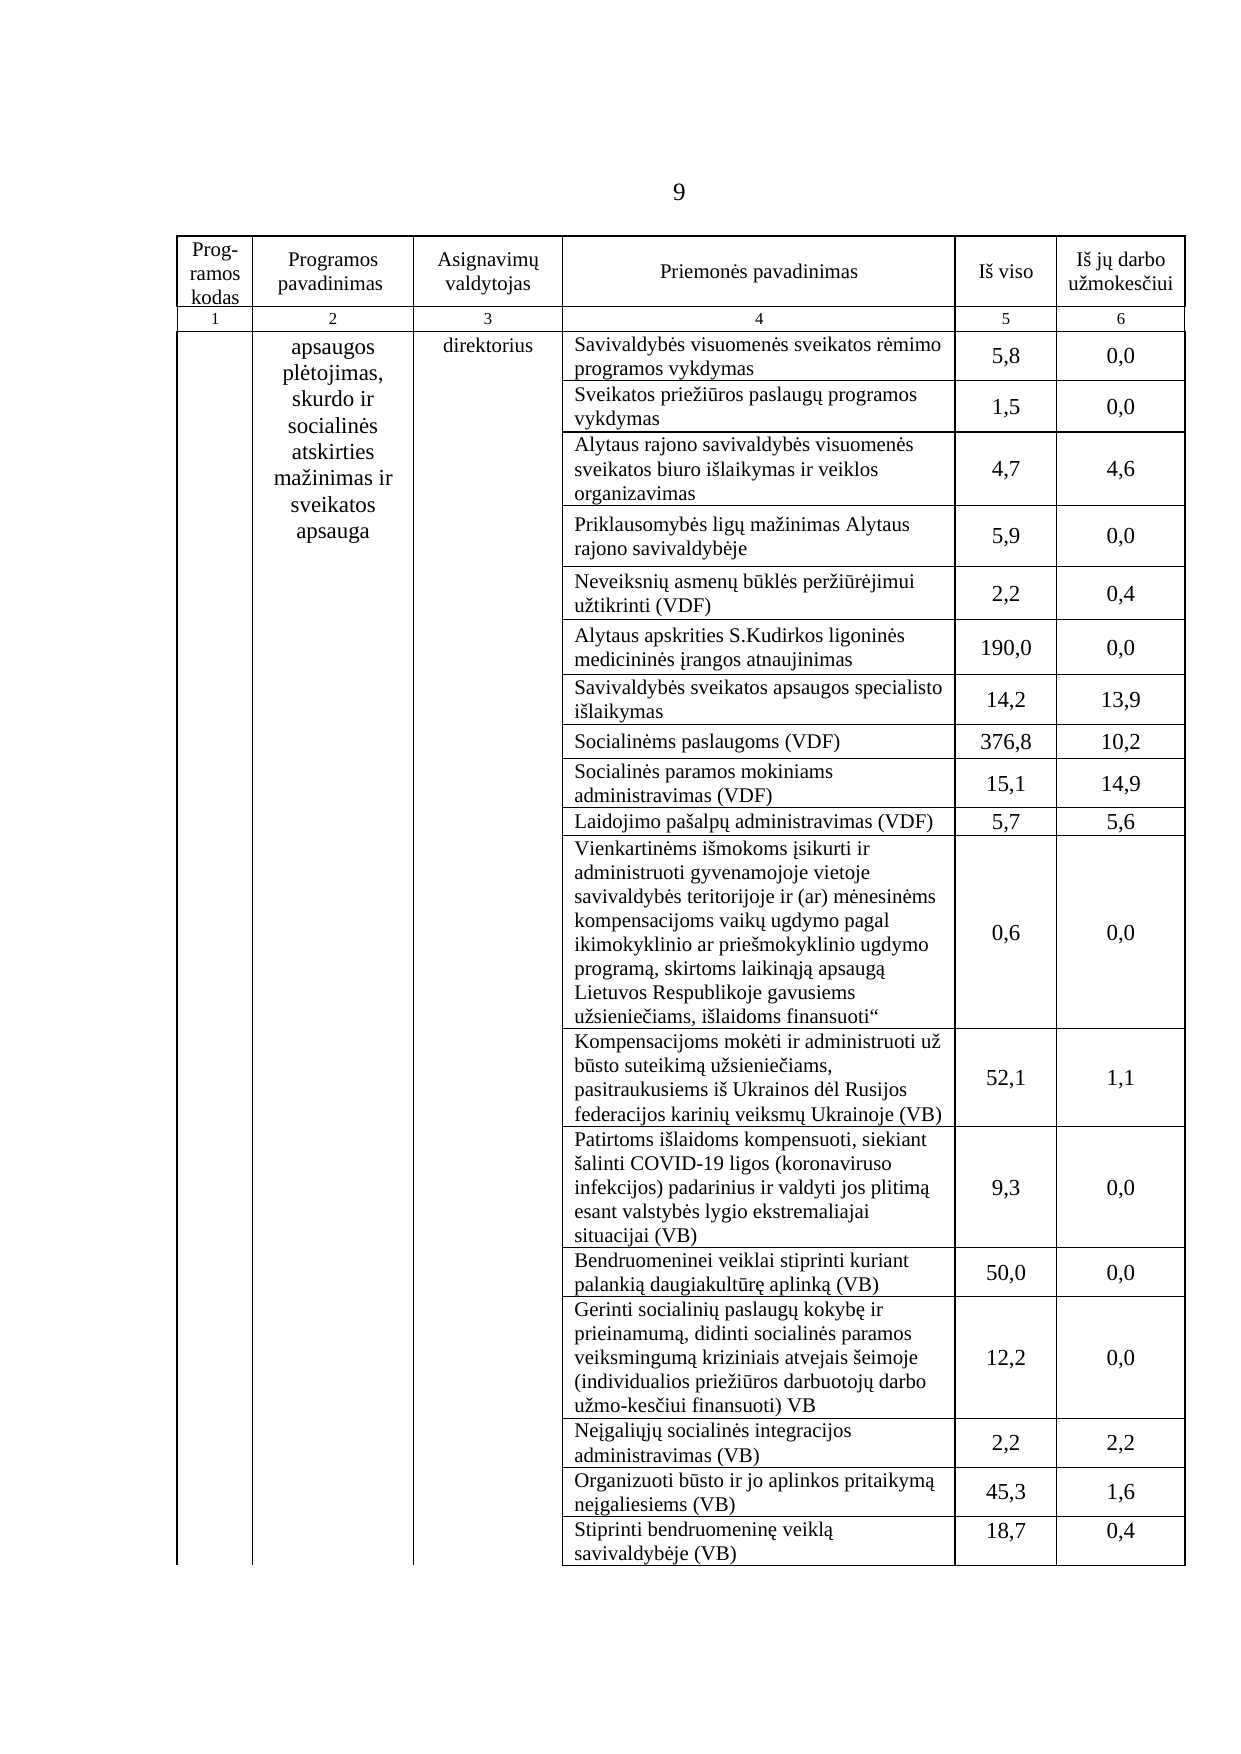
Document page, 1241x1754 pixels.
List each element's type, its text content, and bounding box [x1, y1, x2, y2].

table_header [1186, 235, 1208, 279]
table_cell 5,7 [956, 808, 1056, 835]
table_cell 0,6 [956, 836, 1056, 1028]
table_cell [1186, 835, 1208, 1028]
table_cell 3 [414, 307, 562, 331]
table_cell 2,2 [956, 567, 1056, 619]
table_cell 52,1 [956, 1029, 1056, 1126]
table_cell 50,0 [956, 1248, 1056, 1296]
table_cell 0,4 [1057, 567, 1184, 619]
table_cell Savivaldybės visuomenės sveikatos rėmimo programos vykdymas [563, 332, 954, 380]
table_cell 13,9 [1057, 675, 1184, 724]
table_cell 5 [956, 307, 1056, 331]
table_cell [1186, 1516, 1208, 1565]
table_cell 14,9 [1057, 759, 1184, 807]
table_cell 18,7 [956, 1517, 1056, 1565]
table_cell 12,2 [956, 1297, 1056, 1417]
table_cell 5,9 [956, 506, 1056, 566]
table_cell 4 [563, 307, 954, 331]
table_cell [1186, 331, 1208, 380]
table_cell Socialinėms paslaugoms (VDF) [563, 725, 954, 758]
table_cell 0,4 [1057, 1517, 1184, 1565]
table_cell 0,0 [1057, 836, 1184, 1028]
table_cell 0,0 [1057, 1127, 1184, 1247]
table_cell [1186, 566, 1208, 619]
table_cell Vienkartinėms išmokoms įsikurti ir administruoti gyvenamojoje vietoje savivaldybės teritorijoje ir (ar) mėnesinėms kompensacijoms vaikų ugdymo pagal ikimokyklinio ar priešmokyklinio ugdymo programą, skirtoms laikinąją apsaugą Lietuvos Respublikoje gavusiems užsieniečiams, išlaidoms finansuoti“ [563, 836, 954, 1028]
table_cell 5,6 [1057, 808, 1184, 835]
table_cell 0,0 [1057, 332, 1184, 380]
table_cell [1186, 758, 1208, 807]
table_cell Kompensacijoms mokėti ir administruoti už būsto suteikimą užsieniečiams, pasitraukusiems iš Ukrainos dėl Rusijos federacijos karinių veiksmų Ukrainoje (VB) [563, 1029, 954, 1126]
table_cell Socialinės paramos mokiniams administravimas (VDF) [563, 759, 954, 807]
table_cell 1 [178, 307, 252, 331]
table_cell [1186, 1126, 1208, 1247]
table_cell 0,0 [1057, 506, 1184, 566]
table_cell 376,8 [956, 725, 1056, 758]
table_header Iš jų darbo užmokesčiui [1057, 237, 1184, 306]
table_cell [1186, 674, 1208, 724]
table_cell 1,5 [956, 381, 1056, 431]
table_cell Stiprinti bendruomeninę veiklą savivaldybėje (VB) [563, 1517, 954, 1565]
table_cell 0,0 [1057, 620, 1184, 674]
table_header Programos pavadinimas [253, 237, 413, 306]
table_cell 2,2 [1057, 1419, 1184, 1467]
table_cell Priklausomybės ligų mažinimas Alytaus rajono savivaldybėje [563, 506, 954, 566]
table_cell [1185, 306, 1208, 331]
table_cell 6 [1057, 307, 1184, 331]
table_cell Patirtoms išlaidoms kompensuoti, siekiant šalinti COVID-19 ligos (koronaviruso infekcijos) padarinius ir valdyti jos plitimą esant valstybės lygio ekstremaliajai situacijai (VB) [563, 1127, 954, 1247]
table_cell [178, 332, 252, 1565]
table_cell Neįgaliųjų socialinės integracijos administravimas (VB) [563, 1419, 954, 1467]
table_cell [1186, 1418, 1208, 1467]
table_cell 1,1 [1057, 1029, 1184, 1126]
table_cell 5,8 [956, 332, 1056, 380]
table_cell Bendruomeninei veiklai stiprinti kuriant palankią daugiakultūrę aplinką (VB) [563, 1248, 954, 1296]
table_cell Neveiksnių asmenų būklės peržiūrėjimui užtikrinti (VDF) [563, 567, 954, 619]
table_cell [1186, 1296, 1208, 1417]
table_cell 0,0 [1057, 1248, 1184, 1296]
table_cell [1186, 380, 1208, 431]
table_cell 45,3 [956, 1468, 1056, 1516]
table_header Asignavimų valdytojas [414, 237, 562, 306]
table_cell [1186, 1028, 1208, 1126]
table_cell 9,3 [956, 1127, 1056, 1247]
table_cell [1186, 279, 1208, 306]
table_cell 4,6 [1057, 433, 1184, 504]
table_cell 14,2 [956, 675, 1056, 724]
table_cell 2 [253, 307, 413, 331]
table_cell [1186, 619, 1208, 674]
table_cell Gerinti socialinių paslaugų kokybę ir prieinamumą, didinti socialinės paramos veiksmingumą kriziniais atvejais šeimoje (individualios priežiūros darbuotojų darbo užmo-kesčiui finansuoti) VB [563, 1297, 954, 1417]
table_cell 15,1 [956, 759, 1056, 807]
table_cell [1186, 1467, 1208, 1516]
table_cell Alytaus rajono savivaldybės visuomenės sveikatos biuro išlaikymas ir veiklos organizavimas [563, 433, 954, 504]
table_cell Sveikatos priežiūros paslaugų programos vykdymas [563, 381, 954, 431]
table_cell 10,2 [1057, 725, 1184, 758]
table_cell Alytaus apskrities S.Kudirkos ligoninės medicininės įrangos atnaujinimas [563, 620, 954, 674]
table_header Prog-ramos kodas [178, 237, 252, 306]
table_cell [1186, 724, 1208, 758]
table_cell [1186, 1247, 1208, 1296]
table_cell [1186, 807, 1208, 835]
table_cell Organizuoti būsto ir jo aplinkos pritaikymą neįgaliesiems (VB) [563, 1468, 954, 1516]
table_cell 2,2 [956, 1419, 1056, 1467]
table_header Priemonės pavadinimas [563, 237, 954, 306]
table_cell 0,0 [1057, 381, 1184, 431]
table_cell direktorius [414, 332, 562, 1565]
table_cell Savivaldybės sveikatos apsaugos specialisto išlaikymas [563, 675, 954, 724]
table_cell 4,7 [956, 433, 1056, 504]
table_cell 190,0 [956, 620, 1056, 674]
table_cell apsaugos plėtojimas, skurdo ir socialinės atskirties mažinimas ir sveikatos apsauga [253, 332, 413, 1565]
table_cell Laidojimo pašalpų administravimas (VDF) [563, 808, 954, 835]
table_header Iš viso [956, 237, 1056, 306]
table_cell 1,6 [1057, 1468, 1184, 1516]
table_cell 0,0 [1057, 1297, 1184, 1417]
table_cell [1186, 505, 1208, 566]
table_cell [1186, 431, 1208, 504]
